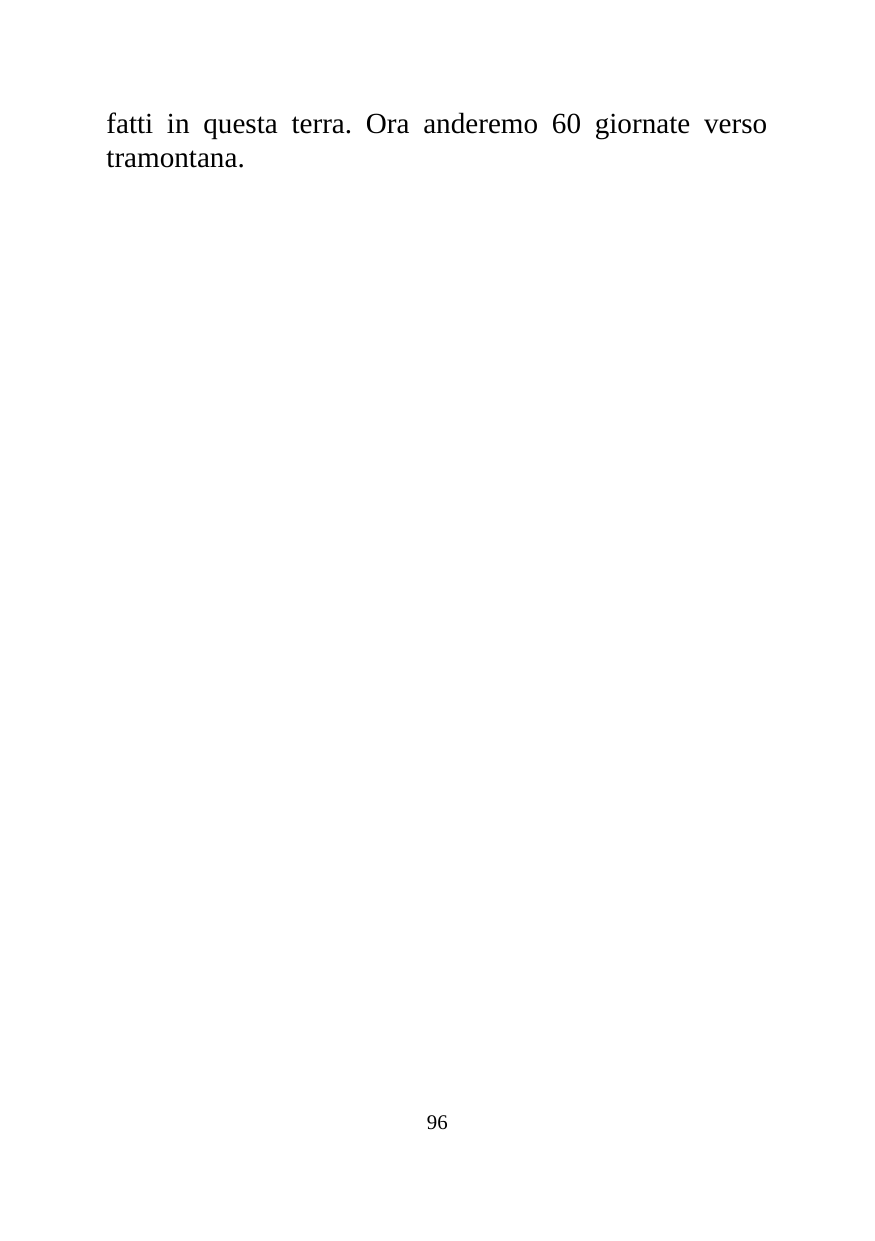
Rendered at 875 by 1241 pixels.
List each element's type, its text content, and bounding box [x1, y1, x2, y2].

text fatti in questa terra. Ora anderemo 60 giornate verso tramontana. [106, 106, 768, 173]
